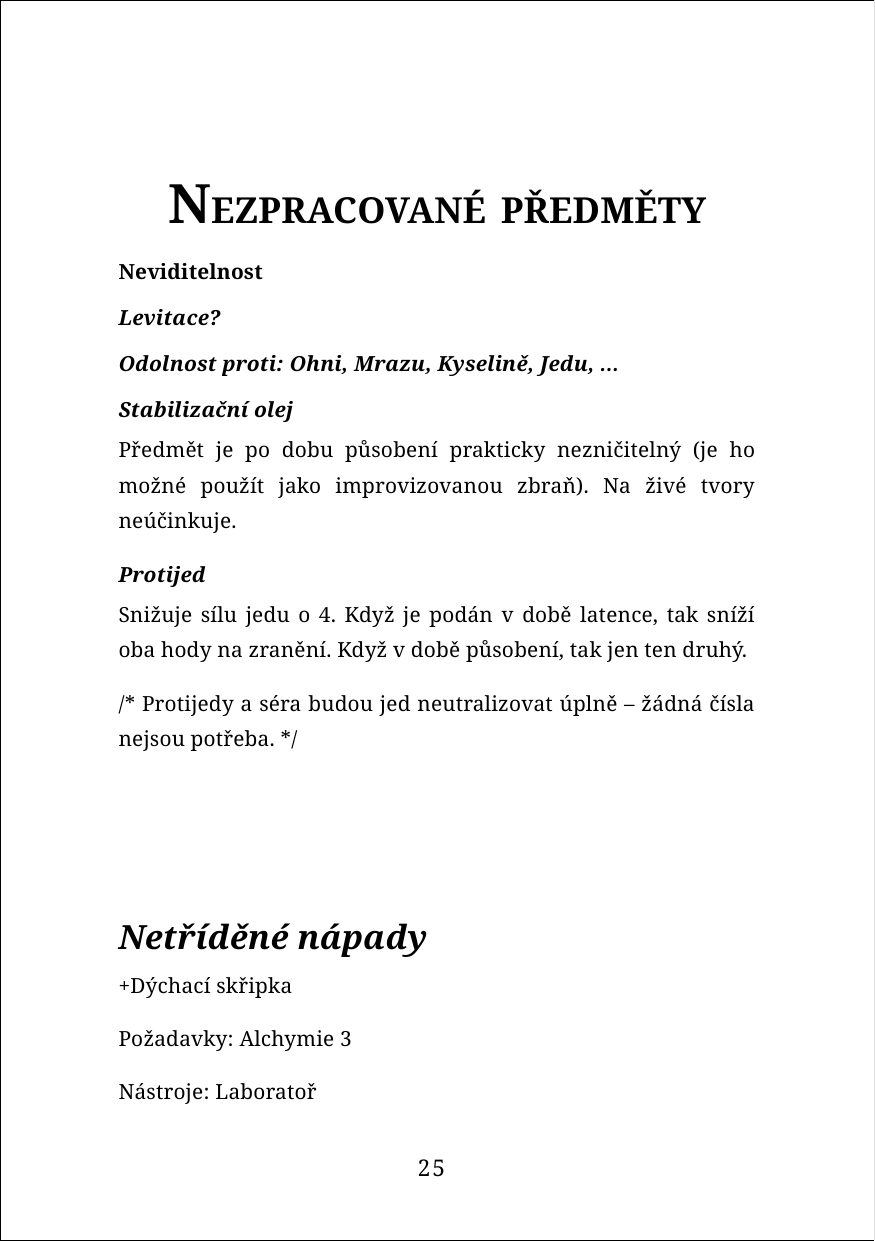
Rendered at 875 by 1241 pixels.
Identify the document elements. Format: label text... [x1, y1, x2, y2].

subtitle Stabilizační olej [118, 395, 756, 424]
subtitle Nezpracované předměty [118, 166, 756, 239]
text Nástroje: Laboratoř [118, 1077, 756, 1106]
subtitle Odolnost proti: Ohni, Mrazu, Kyselině, Jedu, … [118, 349, 756, 378]
text /* Protijedy a séra budou jed neutralizovat úplně – žádná čísla nejsou potřeba. */ [118, 689, 756, 753]
text Požadavky: Alchymie 3 [118, 1024, 756, 1052]
subtitle Neviditelnost [118, 257, 756, 285]
text Předmět je po dobu působení prakticky nezničitelný (je ho možné použít jako improvizovanou zbraň). Na živé tvory neúčinkuje. [118, 436, 756, 535]
subtitle Protijed [118, 560, 756, 588]
text Snižuje sílu jedu o 4. Když je podán v době latence, tak sníží oba hody na zranění. Když v době působení, tak jen ten druhý. [118, 600, 756, 664]
subtitle Netříděné nápady [118, 914, 756, 959]
subtitle Levitace? [118, 303, 756, 332]
text +Dýchací skřipka [118, 971, 756, 999]
